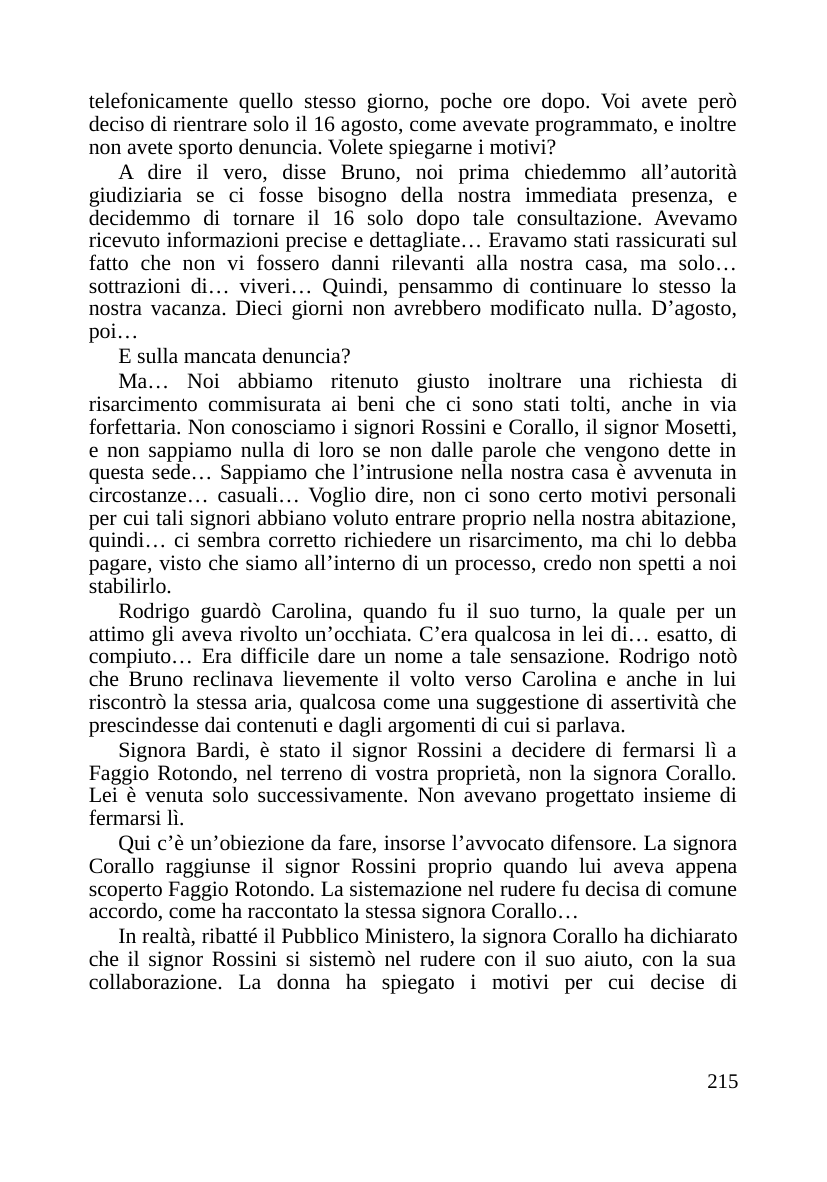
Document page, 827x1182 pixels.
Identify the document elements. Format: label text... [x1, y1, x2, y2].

text Qui c’è un’obiezione da fare, insorse l’avvocato difensore. La signora Corallo raggiunse il signor Rossini proprio quando lui aveva appena scoperto Faggio Rotondo. La sistemazione nel rudere fu decisa di comune accordo, come ha raccontato la stessa signora Corallo… [88, 830, 738, 923]
text Rodrigo guardò Carolina, quando fu il suo turno, la quale per un attimo gli aveva rivolto un’occhiata. C’era qualcosa in lei di… esatto, di compiuto… Era difficile dare un nome a tale sensazione. Rodrigo notò che Bruno reclinava lievemente il volto verso Carolina e anche in lui riscontrò la stessa aria, qualcosa come una suggestione di assertività che prescindesse dai contenuti e dagli argomenti di cui si parlava. [88, 598, 738, 737]
text In realtà, ribatté il Pubblico Ministero, la signora Corallo ha dichiarato che il signor Rossini si sistemò nel rudere con il suo aiuto, con la sua collaborazione. La donna ha spiegato i motivi per cui decise di [88, 923, 738, 994]
text Signora Bardi, è stato il signor Rossini a decidere di fermarsi lì a Faggio Rotondo, nel terreno di vostra proprietà, non la signora Corallo. Lei è venuta solo successivamente. Non avevano progettato insieme di fermarsi lì. [88, 737, 738, 830]
text telefonicamente quello stesso giorno, poche ore dopo. Voi avete però deciso di rientrare solo il 16 agosto, come avevate programmato, e inoltre non avete sporto denuncia. Volete spiegarne i motivi? [88, 88, 738, 159]
text A dire il vero, disse Bruno, noi prima chiedemmo all’autorità giudiziaria se ci fosse bisogno della nostra immediata presenza, e decidemmo di tornare il 16 solo dopo tale consultazione. Avevamo ricevuto informazioni precise e dettagliate… Eravamo stati rassicurati sul fatto che non vi fossero danni rilevanti alla nostra casa, ma solo… sottrazioni di… viveri… Quindi, pensammo di continuare lo stesso la nostra vacanza. Dieci giorni non avrebbero modificato nulla. D’agosto, poi… [88, 159, 738, 343]
text E sulla mancata denuncia? [88, 343, 738, 368]
text Ma… Noi abbiamo ritenuto giusto inoltrare una richiesta di risarcimento commisurata ai beni che ci sono stati tolti, anche in via forfettaria. Non conosciamo i signori Rossini e Corallo, il signor Mosetti, e non sappiamo nulla di loro se non dalle parole che vengono dette in questa sede… Sappiamo che l’intrusione nella nostra casa è avvenuta in circostanze… casuali… Voglio dire, non ci sono certo motivi personali per cui tali signori abbiano voluto entrare proprio nella nostra abitazione, quindi… ci sembra corretto richiedere un risarcimento, ma chi lo debba pagare, visto che siamo all’interno di un processo, credo non spetti a noi stabilirlo. [88, 368, 738, 598]
